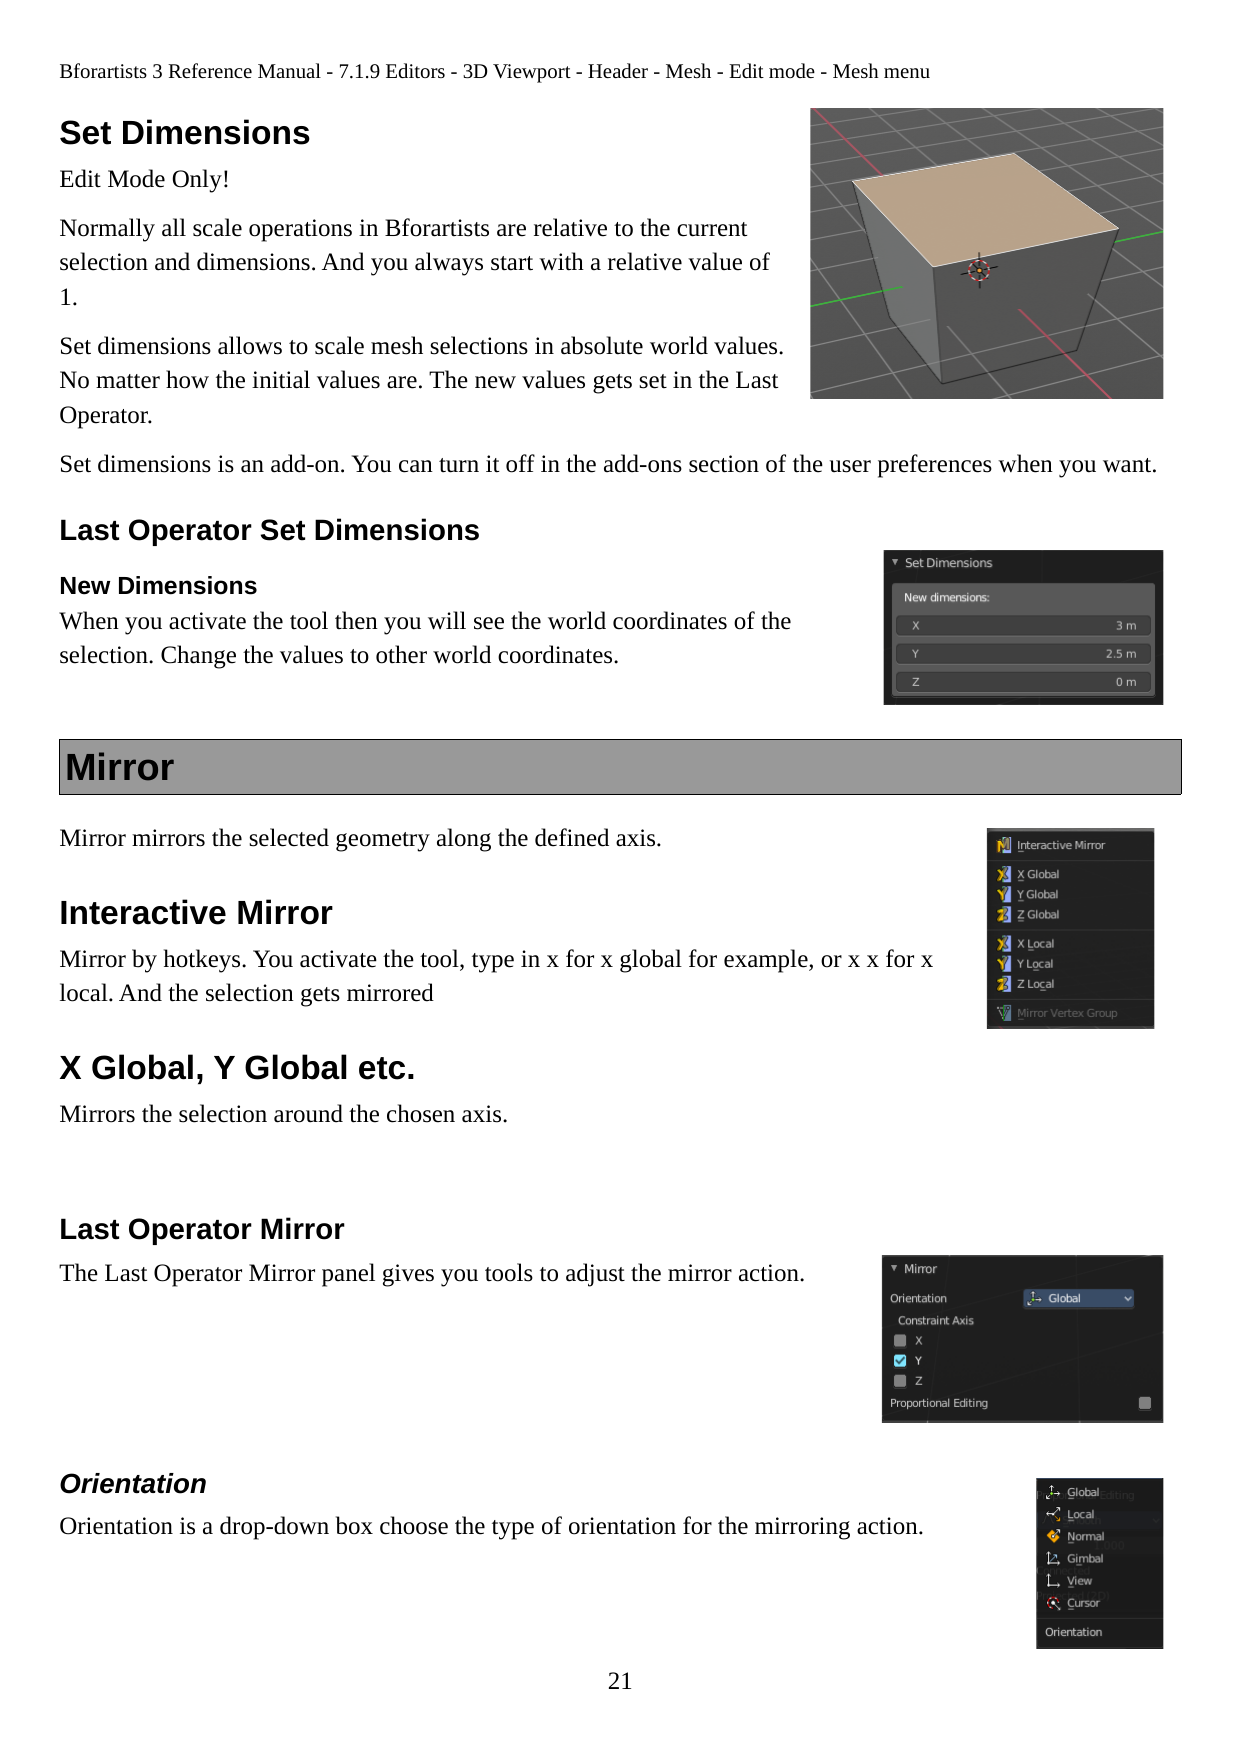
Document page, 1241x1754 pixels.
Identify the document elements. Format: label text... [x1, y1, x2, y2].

subtitle Last Operator Set Dimensions [59, 512, 1181, 546]
text Set dimensions allows to scale mesh selections in absolute world values. No matter how the initial values are. The new values gets set in the Last Operator. [59, 331, 1181, 428]
subtitle [1164, 113, 1181, 151]
text Edit Mode Only! [59, 164, 810, 192]
subtitle Last Operator Mirror [59, 1212, 1181, 1246]
subtitle Set Dimensions [59, 113, 810, 151]
picture [1036, 1478, 1164, 1649]
subtitle X Global, Y Global etc. [59, 1048, 1181, 1087]
subtitle Orientation [59, 1467, 1181, 1499]
text When you activate the tool then you will see the world coordinates of the selection. Change the values to other world coordinates. [59, 606, 883, 669]
text [1164, 164, 1181, 192]
text Mirror by hotkeys. You activate the tool, type in x for x global for example, or x x for x local. And the selection gets mirrored [59, 944, 986, 1007]
picture [881, 1255, 1164, 1423]
subtitle Interactive Mirror [59, 893, 986, 931]
picture [810, 108, 1164, 399]
subtitle [1164, 571, 1181, 600]
text The Last Operator Mirror panel gives you tools to adjust the mirror action. [59, 1258, 881, 1287]
text Orientation is a drop-down box choose the type of orientation for the mirroring action. [59, 1511, 1036, 1540]
picture [986, 828, 1155, 1029]
text Mirrors the selection around the chosen axis. [59, 1099, 1181, 1128]
text Mirror mirrors the selected geometry along the defined axis. [59, 823, 1181, 851]
table_header Mirror [60, 740, 1181, 794]
subtitle [1155, 893, 1181, 931]
subtitle New Dimensions [59, 571, 883, 600]
text Set dimensions is an add-on. You can turn it off in the add-ons section of the user preferences when you want. [59, 449, 1181, 478]
text Normally all scale operations in Bforartists are relative to the current selection and dimensions. And you always start with a relative value of 1. [59, 213, 810, 311]
picture [883, 550, 1164, 705]
